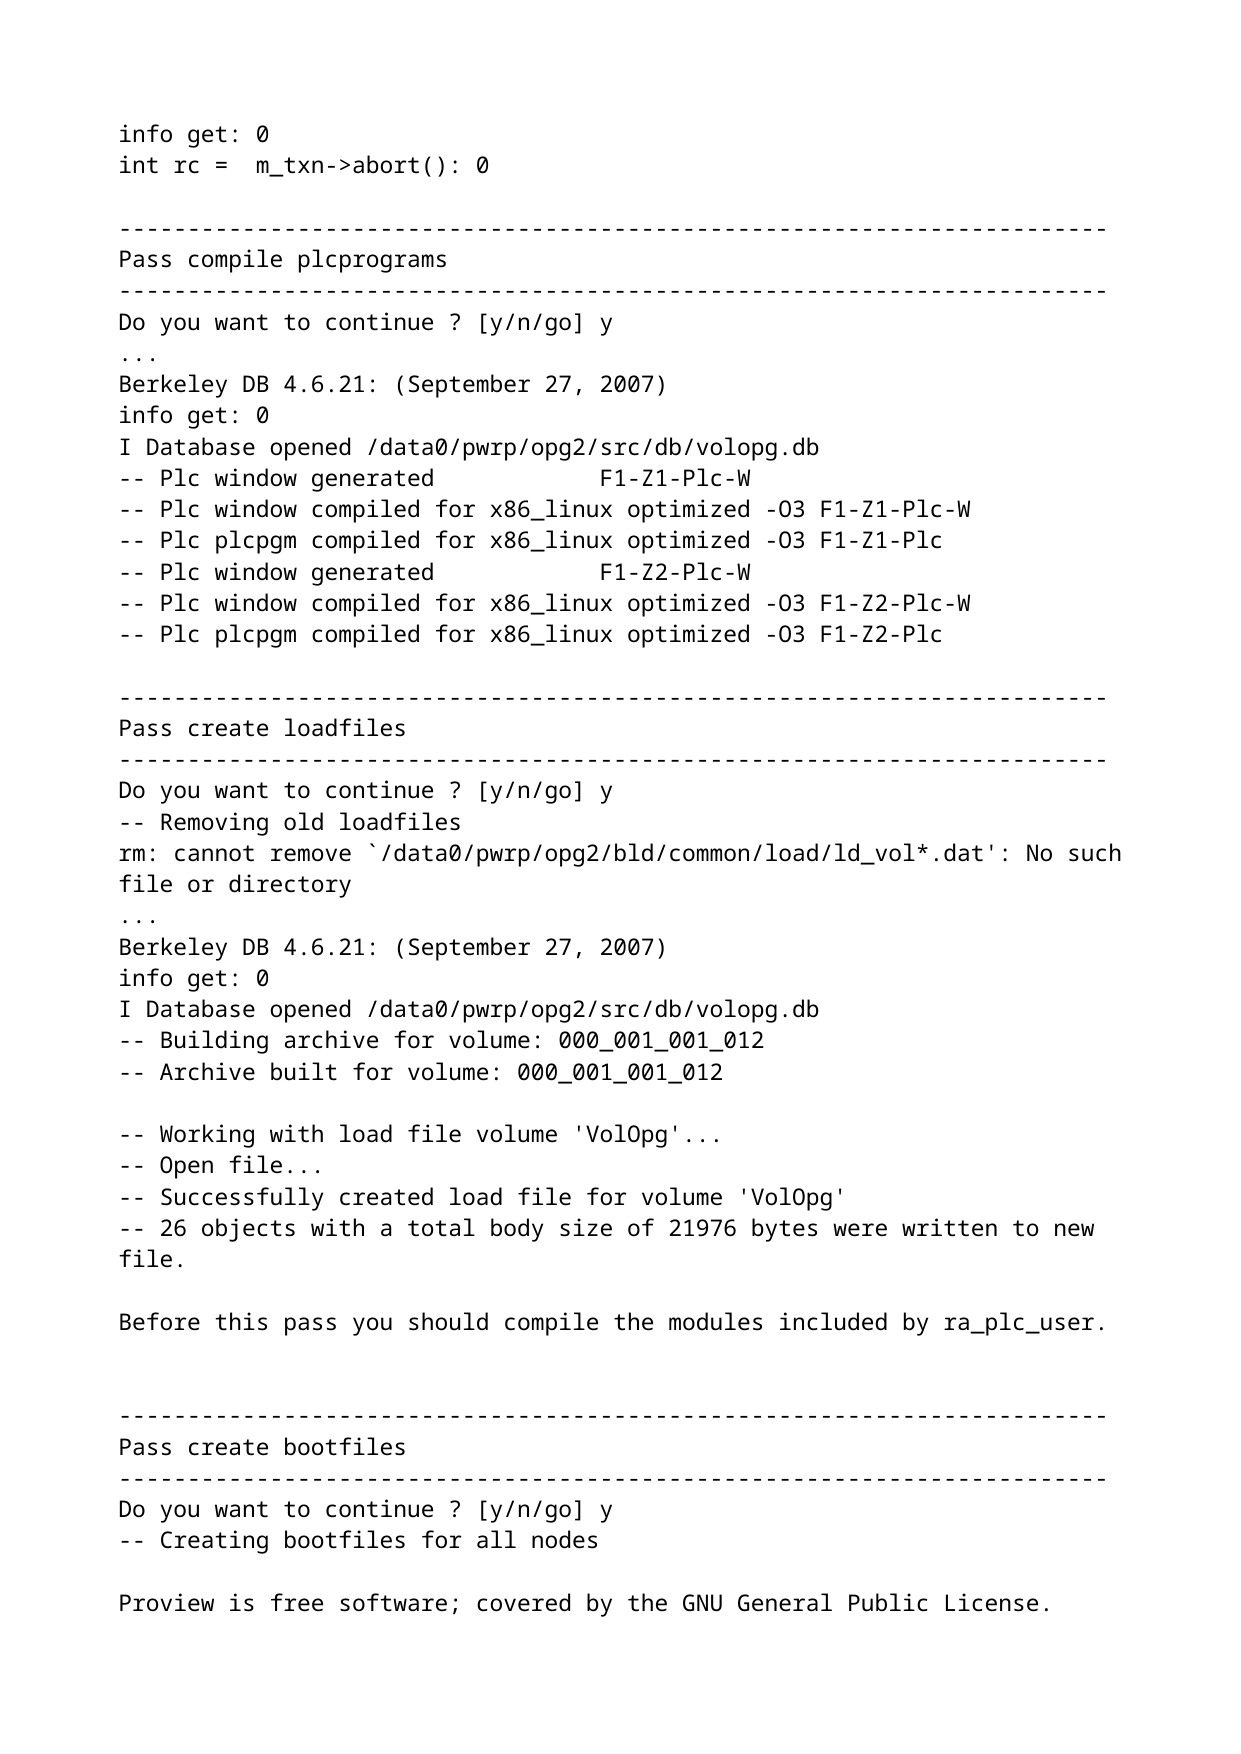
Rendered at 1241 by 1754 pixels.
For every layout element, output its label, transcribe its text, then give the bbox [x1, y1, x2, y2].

text -- Plc window generated F1-Z1-Plc-W [118, 462, 1122, 493]
text -- 26 objects with a total body size of 21976 bytes were written to new file. [118, 1212, 1122, 1274]
text ------------------------------------------------------------------------Do you want to continue ? [y/n/go] y [118, 743, 1122, 806]
text -- Plc plcpgm compiled for x86_linux optimized -O3 F1-Z1-Plc [118, 524, 1122, 556]
text Proview is free software; covered by the GNU General Public License. [118, 1587, 1122, 1618]
text -- Plc plcpgm compiled for x86_linux optimized -O3 F1-Z2-Plc [118, 618, 1122, 649]
text -- Removing old loadfiles [118, 806, 1122, 837]
text info get: 0 [118, 399, 1122, 431]
text info get: 0 [118, 962, 1122, 993]
text Berkeley DB 4.6.21: (September 27, 2007) [118, 368, 1122, 399]
text rm: cannot remove `/data0/pwrp/opg2/bld/common/load/ld_vol*.dat': No such file or directory [118, 837, 1122, 899]
text Before this pass you should compile the modules included by ra_plc_user. [118, 1306, 1122, 1337]
text -- Working with load file volume 'VolOpg'... [118, 1118, 1122, 1149]
text ------------------------------------------------------------------------Pass compile plcprograms [118, 212, 1122, 274]
text I Database opened /data0/pwrp/opg2/src/db/volopg.db [118, 993, 1122, 1024]
text ------------------------------------------------------------------------Do you want to continue ? [y/n/go] y [118, 1462, 1122, 1524]
text -- Successfully created load file for volume 'VolOpg' [118, 1181, 1122, 1212]
text ------------------------------------------------------------------------Pass create bootfiles [118, 1399, 1122, 1462]
text Berkeley DB 4.6.21: (September 27, 2007) [118, 931, 1122, 962]
text -- Plc window generated F1-Z2-Plc-W [118, 556, 1122, 587]
text info get: 0 [118, 118, 1122, 149]
text -- Creating bootfiles for all nodes [118, 1524, 1122, 1556]
text -- Archive built for volume: 000_001_001_012 [118, 1056, 1122, 1087]
text ------------------------------------------------------------------------Pass create loadfiles [118, 681, 1122, 743]
text I Database opened /data0/pwrp/opg2/src/db/volopg.db [118, 431, 1122, 462]
text ... [118, 899, 1122, 931]
text -- Plc window compiled for x86_linux optimized -O3 F1-Z2-Plc-W [118, 587, 1122, 618]
text -- Plc window compiled for x86_linux optimized -O3 F1-Z1-Plc-W [118, 493, 1122, 524]
text ------------------------------------------------------------------------Do you want to continue ? [y/n/go] y [118, 274, 1122, 337]
text -- Open file... [118, 1149, 1122, 1181]
text -- Building archive for volume: 000_001_001_012 [118, 1024, 1122, 1056]
text ... [118, 337, 1122, 368]
text int rc = m_txn->abort(): 0 [118, 149, 1122, 181]
